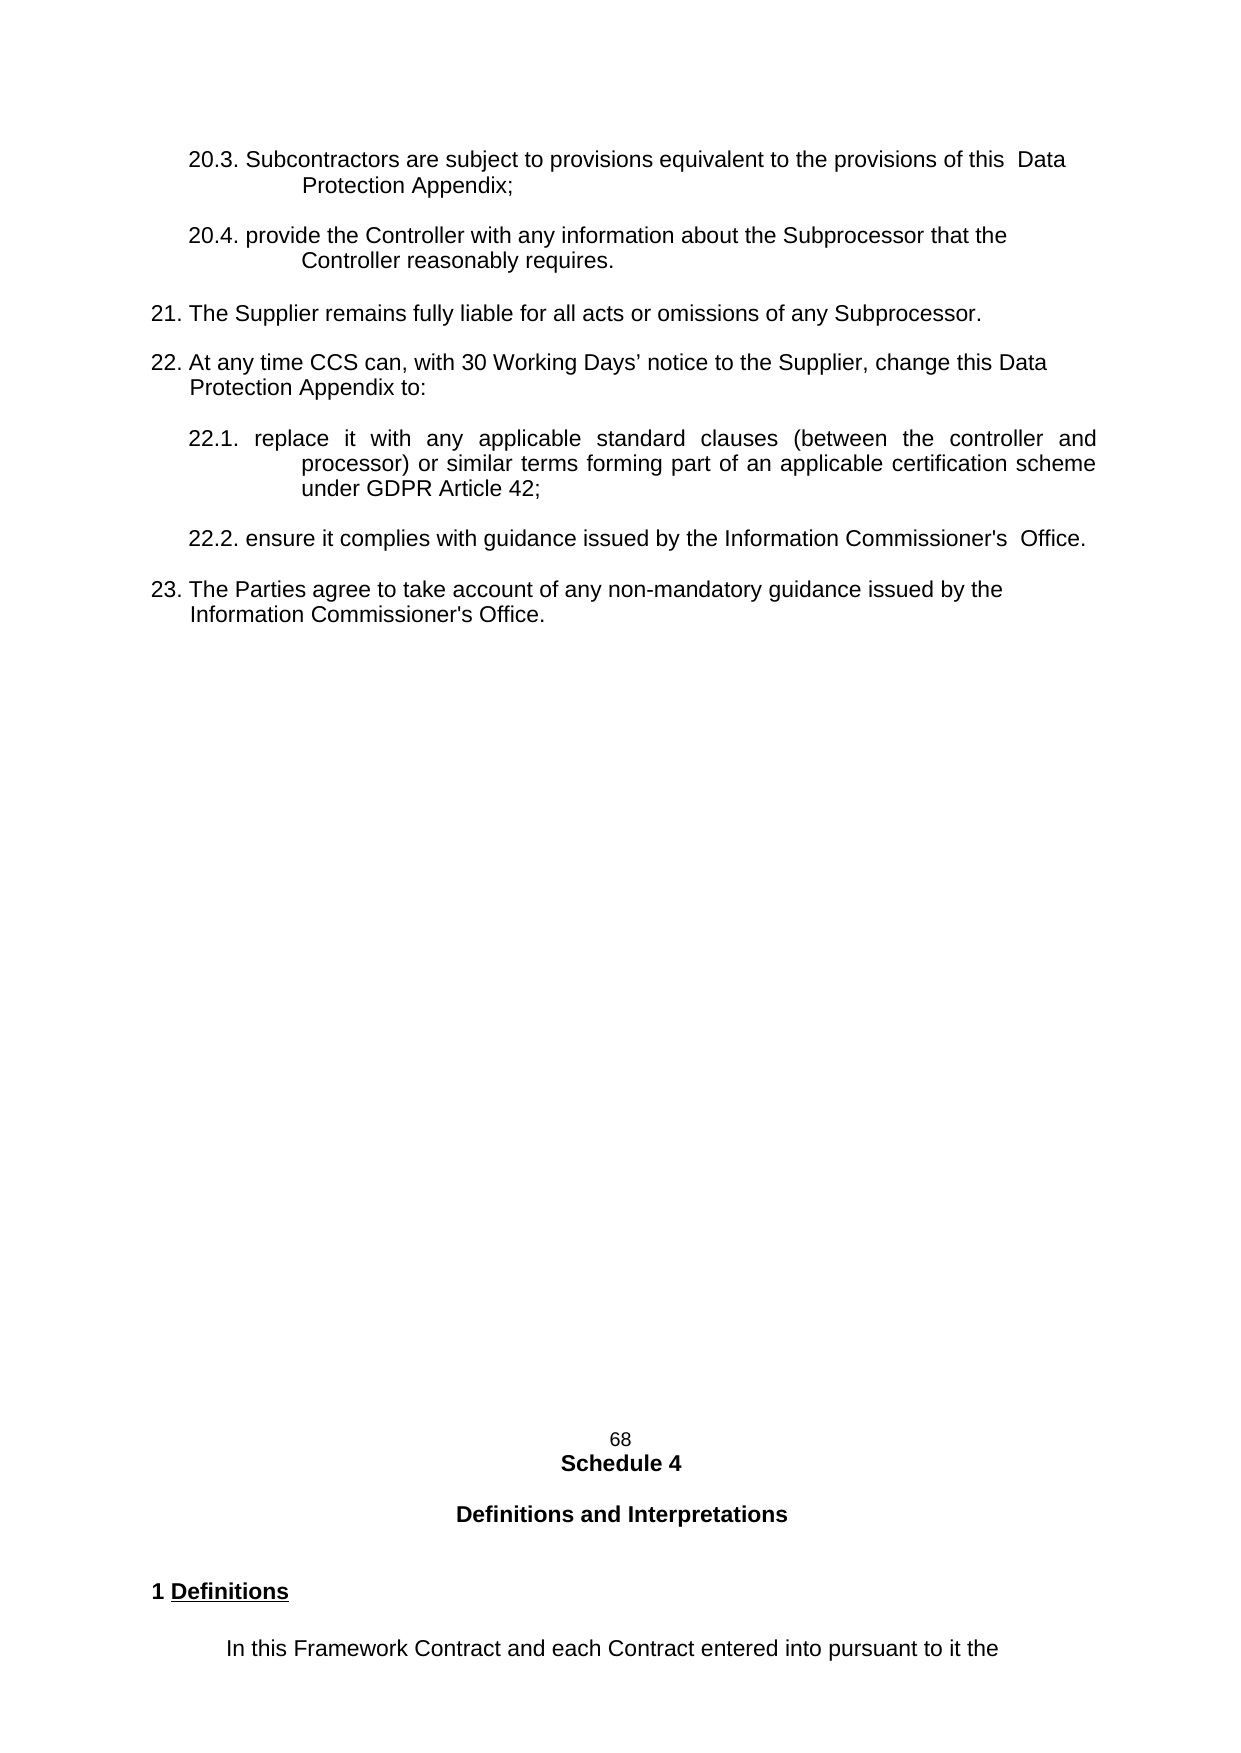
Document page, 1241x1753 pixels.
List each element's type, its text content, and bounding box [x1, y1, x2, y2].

text 23. The Parties agree to take account of any non-mandatory guidance issued by the Information Commissioner's Office. [151, 577, 1098, 627]
text 1 Definitions [151, 1578, 1224, 1604]
text 22.1. replace it with any applicable standard clauses (between the controller and processor) or similar terms forming part of an applicable certification scheme under GDPR Article 42; [188, 426, 1097, 501]
text Schedule 4 [561, 1450, 1224, 1477]
text 22. At any time CCS can, with 30 Working Days’ notice to the Supplier, change this Data Protection Appendix to: [151, 350, 1097, 400]
text 22.2. ensure it complies with guidance issued by the Information Commissioner's Office. [188, 527, 1097, 552]
text In this Framework Contract and each Contract entered into pursuant to it the [226, 1635, 1224, 1661]
text 21. The Supplier remains fully liable for all acts or omissions of any Subprocessor. [151, 299, 1224, 326]
text 20.3. Subcontractors are subject to provisions equivalent to the provisions of this Data Protection Appendix; [188, 148, 1097, 198]
text Definitions and Interpretations [456, 1501, 1224, 1527]
text 68 [609, 1428, 1224, 1450]
text 20.4. provide the Controller with any information about the Subprocessor that the Controller reasonably requires. [188, 224, 1098, 274]
